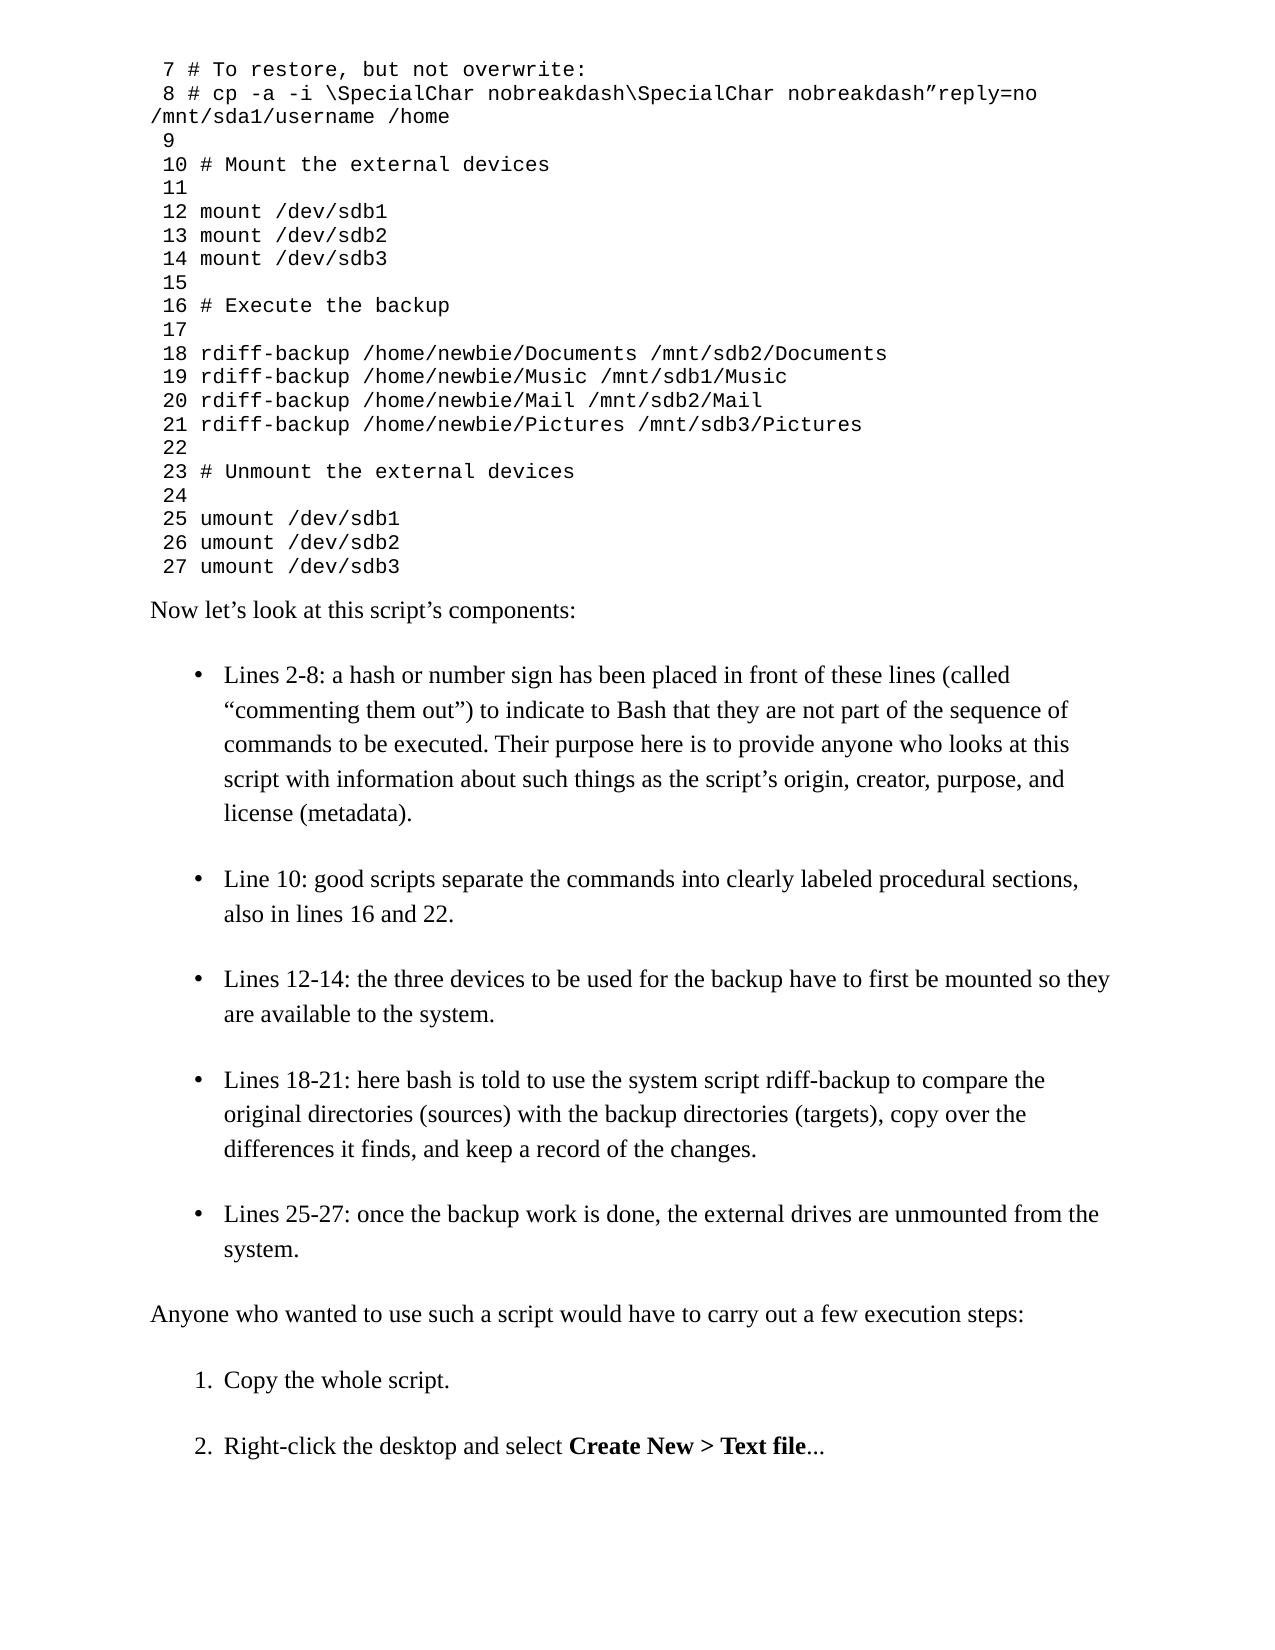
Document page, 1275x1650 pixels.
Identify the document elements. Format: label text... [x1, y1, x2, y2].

text 7 # To restore, but not overwrite: [150, 59, 1125, 83]
list Line 10: good scripts separate the commands into clearly labeled procedural sections, also in lines 16 and 22. [194, 864, 1125, 927]
text 13 mount /dev/sdb2 [150, 224, 1125, 248]
list Lines 18-21: here bash is told to use the system script rdiff-backup to compare the original directories (sources) with the backup directories (targets), copy over the differences it finds, and keep a record of the changes. [194, 1065, 1125, 1162]
text 15 [150, 272, 1125, 296]
list Copy the whole script. [194, 1365, 1125, 1394]
text 24 [150, 485, 1125, 508]
text 10 # Mount the external devices [150, 154, 1125, 177]
text 8 # cp -a -i \SpecialChar nobreakdash\SpecialChar nobreakdash”reply=no /mnt/sda1/username /home [150, 83, 1125, 130]
text 26 umount /dev/sdb2 [150, 532, 1125, 556]
text 14 mount /dev/sdb3 [150, 248, 1125, 272]
list Lines 12-14: the three devices to be used for the backup have to first be mounted so they are available to the system. [194, 964, 1125, 1028]
text 17 [150, 319, 1125, 343]
text 20 rdiff-backup /home/newbie/Mail /mnt/sdb2/Mail [150, 390, 1125, 414]
text 27 umount /dev/sdb3 [150, 556, 1125, 579]
text Now let’s look at this script’s components: [150, 595, 1125, 624]
list Lines 25-27: once the backup work is done, the external drives are unmounted from the system. [194, 1199, 1125, 1263]
text 12 mount /dev/sdb1 [150, 201, 1125, 224]
text 16 # Execute the backup [150, 296, 1125, 319]
text 18 rdiff-backup /home/newbie/Documents /mnt/sdb2/Documents [150, 343, 1125, 366]
text 9 [150, 130, 1125, 154]
text 23 # Unmount the external devices [150, 461, 1125, 485]
text 21 rdiff-backup /home/newbie/Pictures /mnt/sdb3/Pictures [150, 414, 1125, 437]
text 22 [150, 437, 1125, 461]
text 25 umount /dev/sdb1 [150, 508, 1125, 532]
list Right-click the desktop and select Create New > Text file... [194, 1431, 1125, 1460]
text 19 rdiff-backup /home/newbie/Music /mnt/sdb1/Music [150, 366, 1125, 390]
text Anyone who wanted to use such a script would have to carry out a few execution steps: [150, 1299, 1125, 1328]
text 11 [150, 177, 1125, 201]
list Lines 2-8: a hash or number sign has been placed in front of these lines (called “commenting them out”) to indicate to Bash that they are not part of the sequence of commands to be executed. Their purpose here is to provide anyone who looks at this script with information about such things as the script’s origin, creator, purpose, and license (metadata). [194, 661, 1125, 827]
